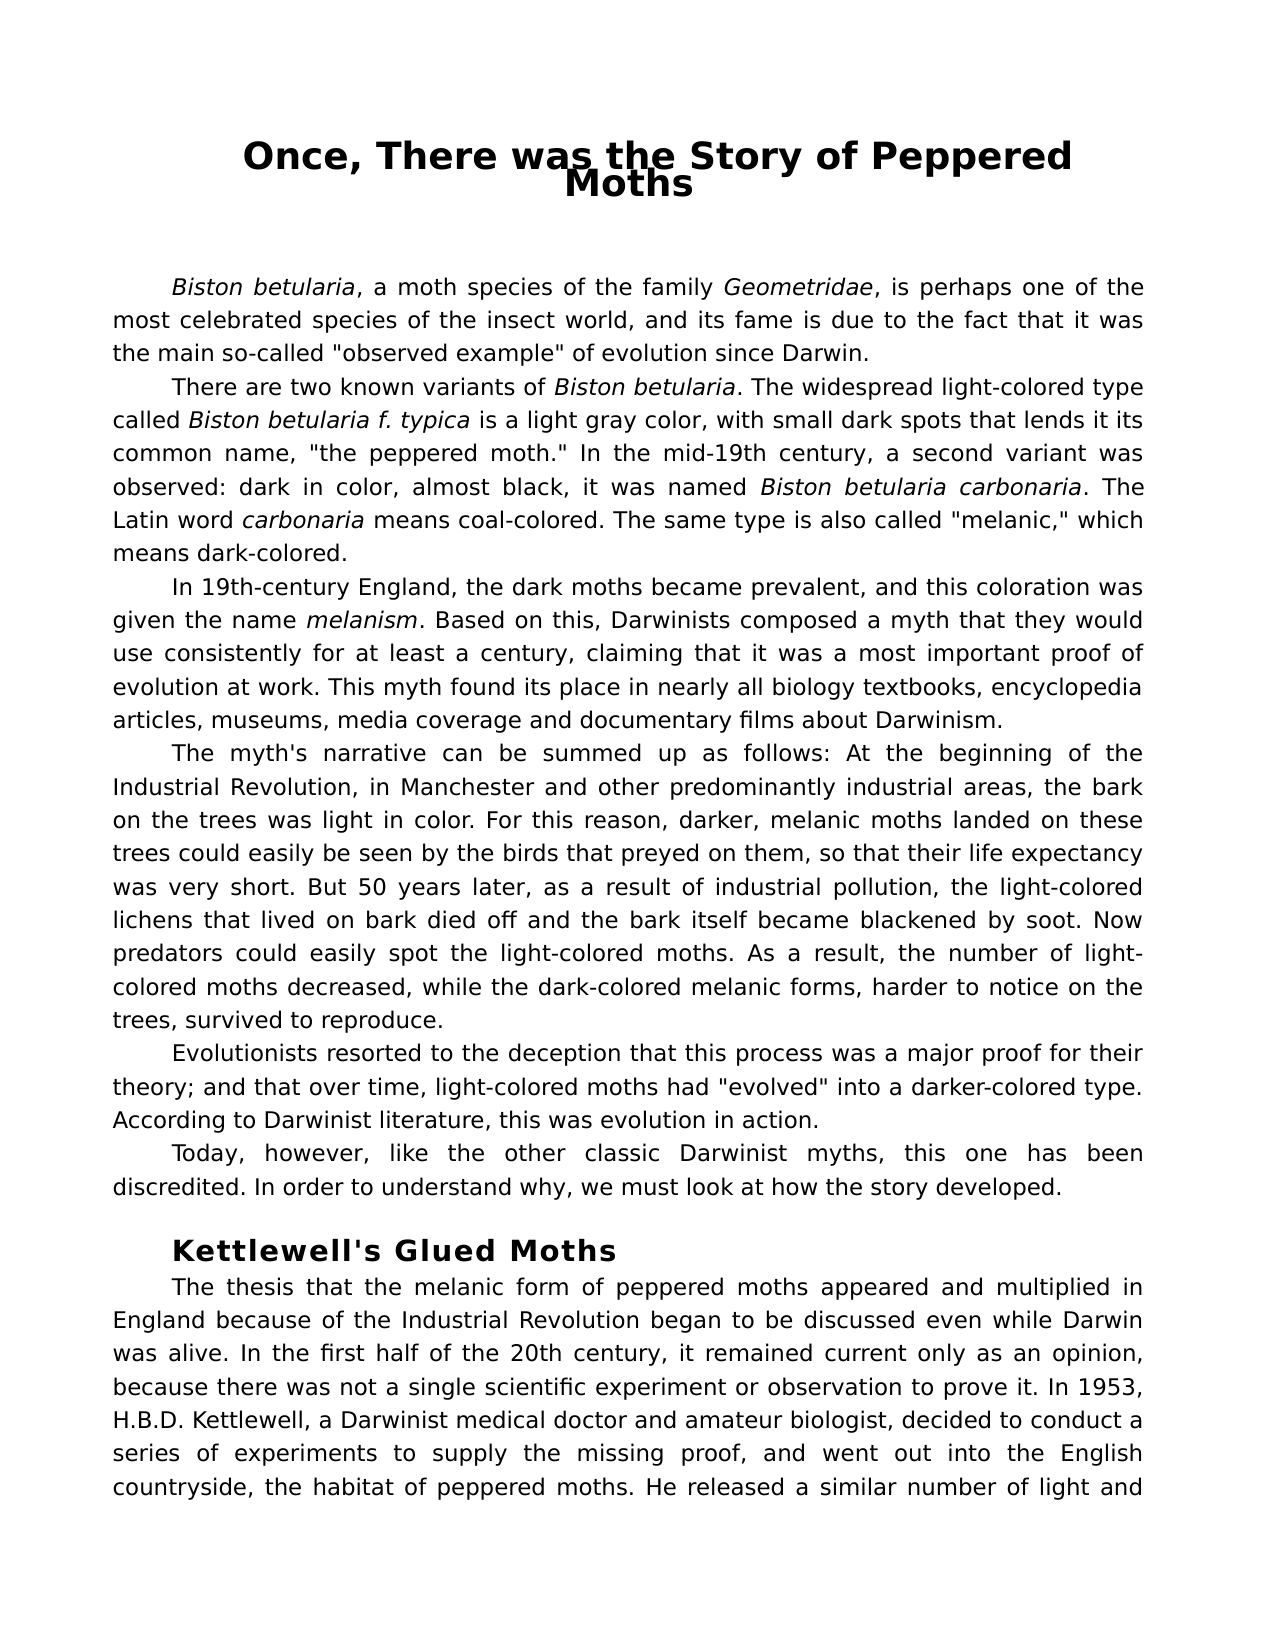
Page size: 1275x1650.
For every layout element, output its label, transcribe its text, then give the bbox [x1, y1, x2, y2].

text The thesis that the melanic form of peppered moths appeared and multiplied in England because of the Industrial Revolution began to be discussed even while Darwin was alive. In the first half of the 20th century, it remained current only as an opinion, because there was not a single scientific experiment or observation to prove it. In 1953, H.B.D. Kettlewell, a Darwinist medical doctor and amateur biologist, decided to conduct a series of experiments to supply the missing proof, and went out into the English countryside, the habitat of peppered moths. He released a similar number of light and [112, 1268, 1145, 1502]
text Biston betularia, a moth species of the family Geometridae, is perhaps one of the most celebrated species of the insect world, and its fame is due to the fact that it was the main so-called "observed example" of evolution since Darwin. [112, 268, 1145, 368]
text The myth's narrative can be summed up as follows: At the beginning of the Industrial Revolution, in Manchester and other predominantly industrial areas, the bark on the trees was light in color. For this reason, darker, melanic moths landed on these trees could easily be seen by the birds that preyed on them, so that their life expectancy was very short. But 50 years later, as a result of industrial pollution, the light-colored lichens that lived on bark died off and the bark itself became blackened by soot. Now predators could easily spot the light-colored moths. As a result, the number of light-colored moths decreased, while the dark-colored melanic forms, harder to notice on the trees, survived to reproduce. [112, 735, 1145, 1035]
text Today, however, like the other classic Darwinist myths, this one has been discredited. In order to understand why, we must look at how the story developed. [112, 1135, 1145, 1202]
text Kettlewell's Glued Moths [112, 1235, 1145, 1268]
text Once, There was the Story of Peppered Moths [112, 148, 1145, 202]
text There are two known variants of Biston betularia. The widespread light-colored type called Biston betularia f. typica is a light gray color, with small dark spots that lends it its common name, "the peppered moth." In the mid-19th century, a second variant was observed: dark in color, almost black, it was named Biston betularia carbonaria. The Latin word carbonaria means coal-colored. The same type is also called "melanic," which means dark-colored. [112, 368, 1145, 568]
text In 19th-century England, the dark moths became prevalent, and this coloration was given the name melanism. Based on this, Darwinists composed a myth that they would use consistently for at least a century, claiming that it was a most important proof of evolution at work. This myth found its place in nearly all biology textbooks, encyclopedia articles, museums, media coverage and documentary films about Darwinism. [112, 568, 1145, 735]
text Evolutionists resorted to the deception that this process was a major proof for their theory; and that over time, light-colored moths had "evolved" into a darker-colored type. According to Darwinist literature, this was evolution in action. [112, 1035, 1145, 1135]
